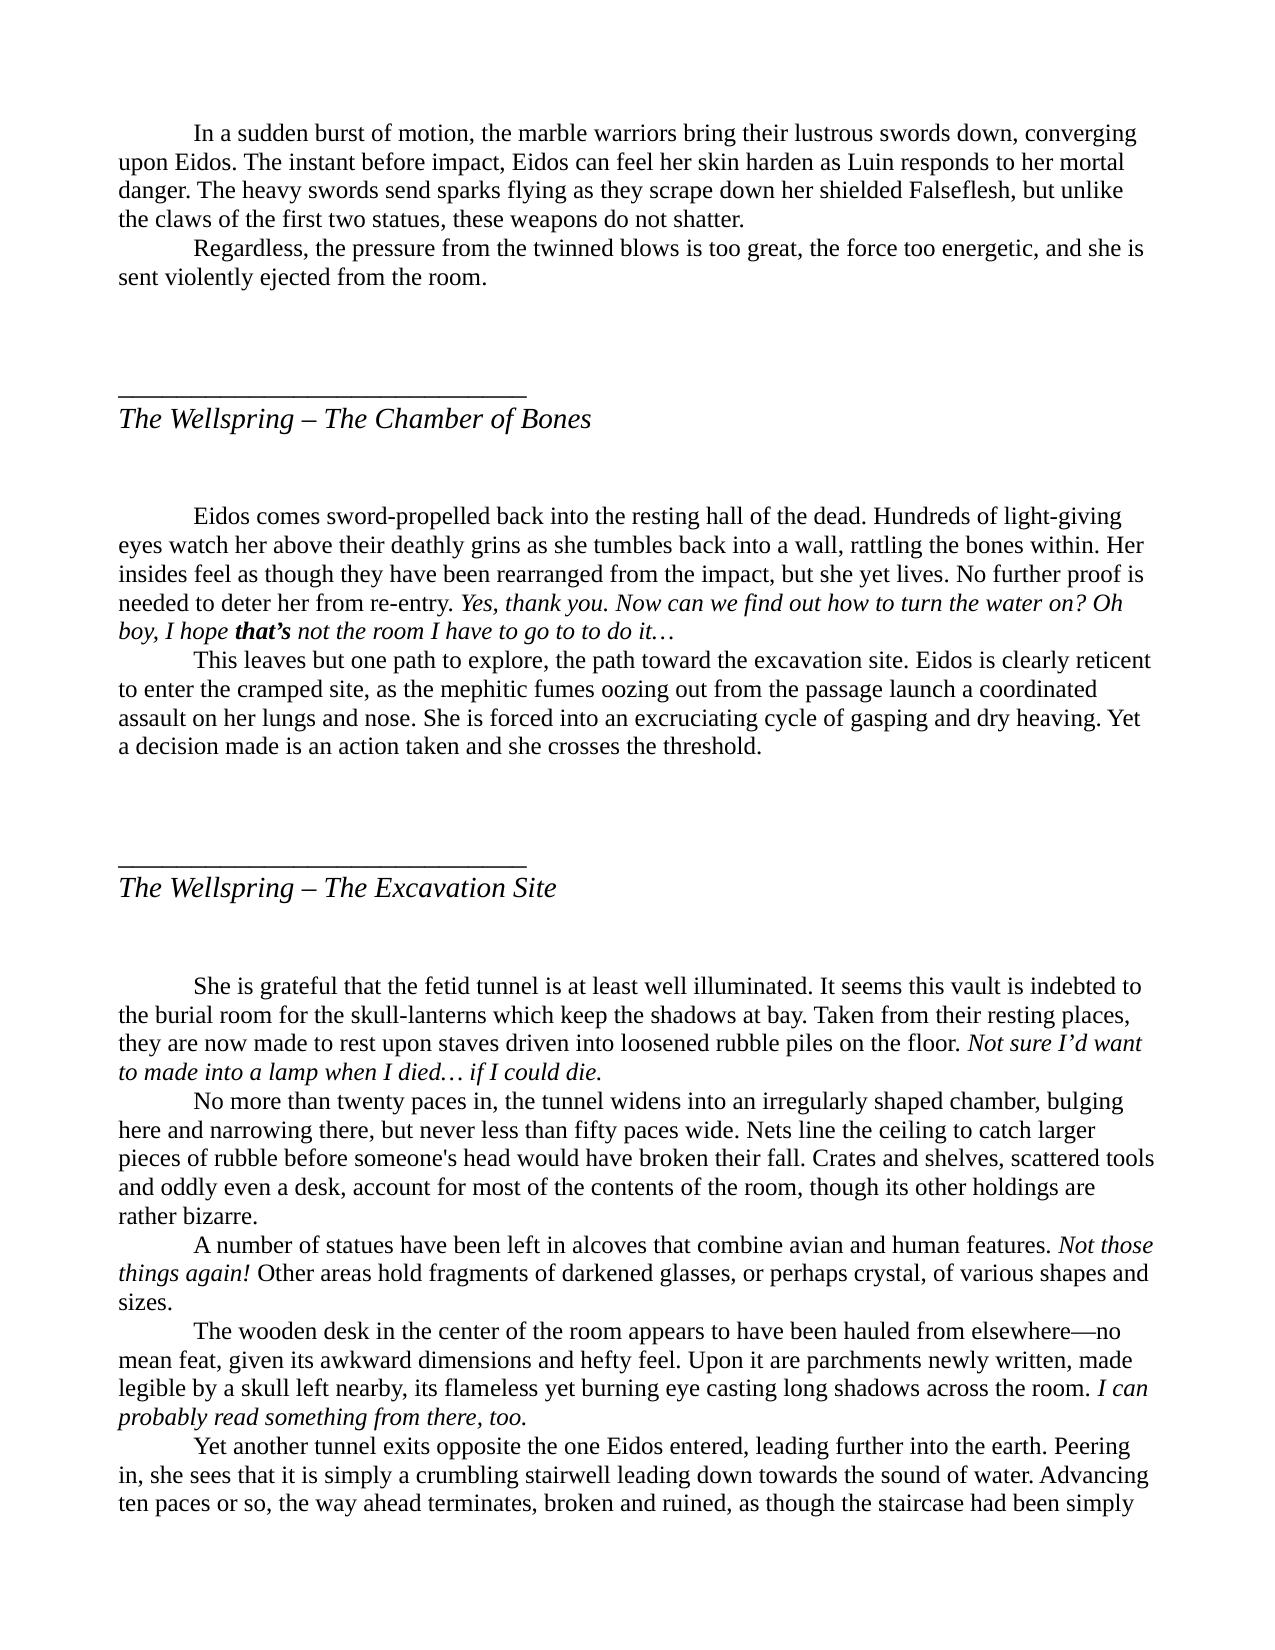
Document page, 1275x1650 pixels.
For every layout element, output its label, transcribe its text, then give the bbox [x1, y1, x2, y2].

text Yet another tunnel exits opposite the one Eidos entered, leading further into the earth. Peering in, she sees that it is simply a crumbling stairwell leading down towards the sound of water. Advancing ten paces or so, the way ahead terminates, broken and ruined, as though the staircase had been simply [118, 1431, 1157, 1517]
text She is grateful that the fetid tunnel is at least well illuminated. It seems this vault is indebted to the burial room for the skull-lanterns which keep the shadows at bay. Taken from their resting places, they are now made to rest upon staves driven into loosened rubble piles on the floor. Not sure I’d want to made into a lamp when I died… if I could die. [118, 971, 1157, 1086]
text In a sudden burst of motion, the marble warriors bring their lustrous swords down, converging upon Eidos. The instant before impact, Eidos can feel her skin harden as Luin responds to her mortal danger. The heavy swords send sparks flying as they scrape down her shielded Falseflesh, but unlike the claws of the first two statues, these weapons do not shatter. [118, 118, 1157, 233]
text Eidos comes sword-propelled back into the resting hall of the dead. Hundreds of light-giving eyes watch her above their deathly grins as she tumbles back into a wall, rattling the bones within. Her insides feel as though they have been rearranged from the impact, but she yet lives. No further proof is needed to deter her from re-entry. Yes, thank you. Now can we find out how to turn the water on? Oh boy, I hope that’s not the room I have to go to to do it… [118, 501, 1157, 645]
text Regardless, the pressure from the twinned blows is too great, the force too energetic, and she is sent violently ejected from the room. [118, 233, 1157, 291]
text The wooden desk in the center of the room appears to have been hauled from elsewhere—no mean feat, given its awkward dimensions and hefty feel. Upon it are parchments newly written, made legible by a skull left nearby, its flameless yet burning eye casting long shadows across the room. I can probably read something from there, too. [118, 1316, 1157, 1431]
text This leaves but one path to explore, the path toward the excavation site. Eidos is clearly reticent to enter the cramped site, as the mephitic fumes oozing out from the passage launch a coordinated assault on her lungs and nose. She is forced into an excruciating cycle of gasping and dry heaving. Yet a decision made is an action taken and she crosses the threshold. [118, 645, 1157, 760]
text The Wellspring – The Chamber of Bones [118, 401, 1157, 434]
text The Wellspring – The Excavation Site [118, 870, 1157, 904]
text A number of statues have been left in alcoves that combine avian and human features. Not those things again! Other areas hold fragments of darkened glasses, or perhaps crystal, of various shapes and sizes. [118, 1230, 1157, 1316]
text ____________________________ [118, 367, 1157, 401]
text No more than twenty paces in, the tunnel widens into an irregularly shaped chamber, bulging here and narrowing there, but never less than fifty paces wide. Nets line the ceiling to catch larger pieces of rubble before someone's head would have broken their fall. Crates and shelves, scattered tools and oddly even a desk, account for most of the contents of the room, though its other holdings are rather bizarre. [118, 1086, 1157, 1230]
text ____________________________ [118, 837, 1157, 870]
